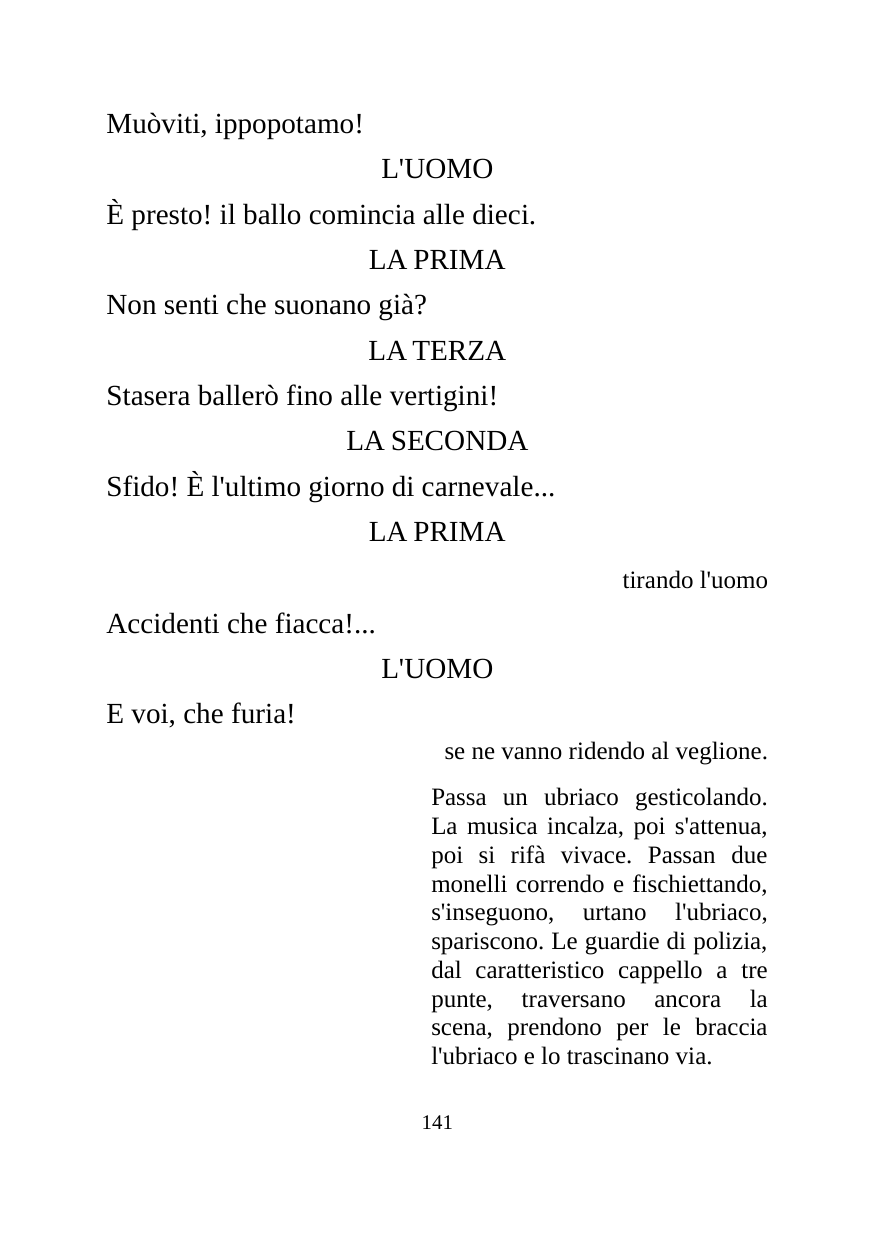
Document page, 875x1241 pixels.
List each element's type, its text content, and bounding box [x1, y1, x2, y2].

text L'UOMO [106, 152, 768, 185]
text E voi, che furia! [106, 696, 768, 730]
text È presto! il ballo comincia alle dieci. [106, 197, 768, 230]
text LA PRIMA [106, 514, 768, 548]
text LA PRIMA [106, 242, 768, 276]
text tirando l'uomo [342, 565, 768, 594]
text Stasera ballerò fino alle vertigini! [106, 378, 768, 412]
text LA SECONDA [106, 423, 768, 457]
text Sfido! È l'ultimo giorno di carnevale... [106, 469, 768, 502]
text L'UOMO [106, 651, 768, 685]
text LA TERZA [106, 333, 768, 366]
text se ne vanno ridendo al veglione. [342, 736, 768, 765]
text Accidenti che fiacca!... [106, 606, 768, 639]
text Non senti che suonano già? [106, 287, 768, 321]
text Passa un ubriaco gesticolando. La musica incalza, poi s'attenua, poi si rifà vivace. Passan due monelli correndo e fischiettando, s'inseguono, urtano l'ubriaco, spariscono. Le guardie di polizia, dal caratteristico cappello a tre punte, traversano ancora la scena, prendono per le braccia l'ubriaco e lo trascinano via. [431, 782, 768, 1070]
text Muòviti, ippopotamo! [106, 106, 768, 140]
